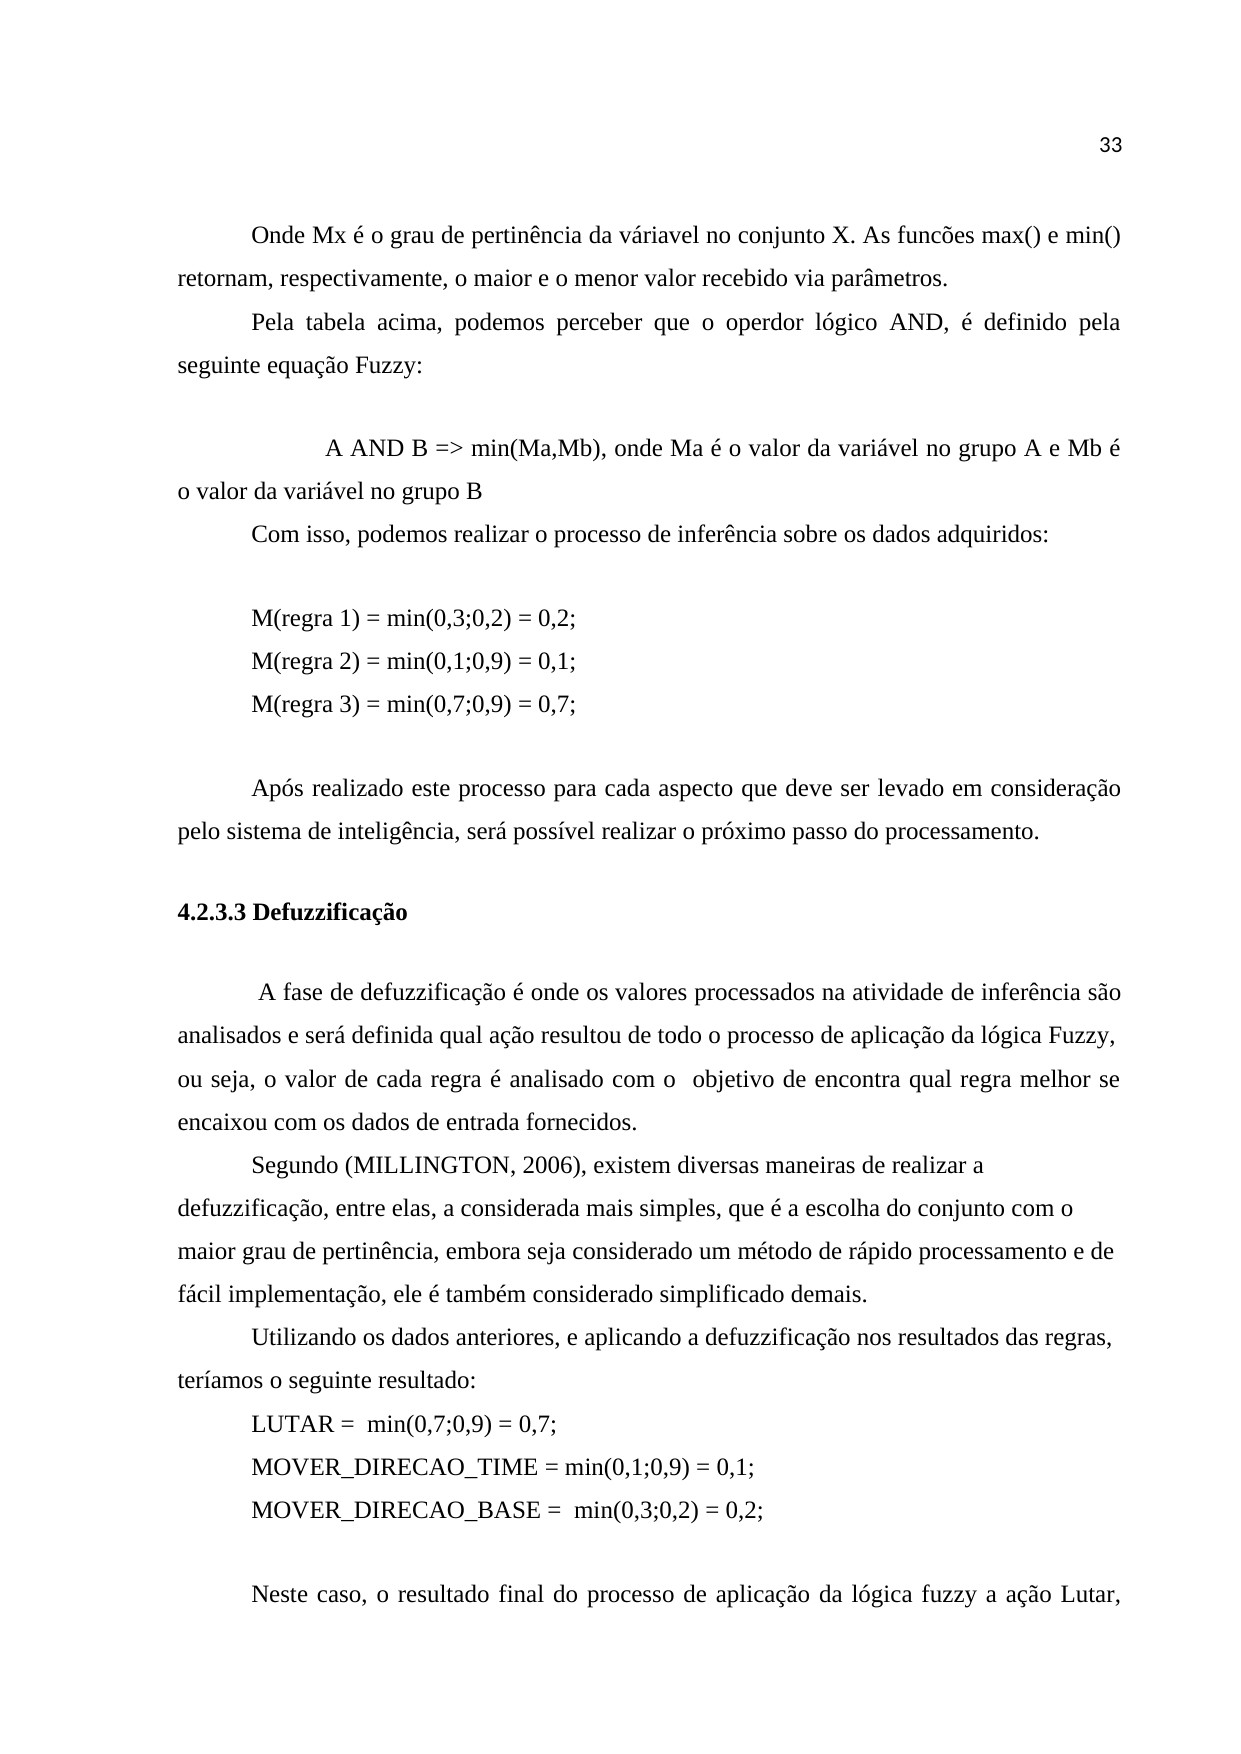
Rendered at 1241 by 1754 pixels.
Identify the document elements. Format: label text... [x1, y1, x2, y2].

text teríamos o seguinte resultado: [177, 1366, 1122, 1394]
text Onde Mx é o grau de pertinência da váriavel no conjunto X. As funcões max() e min() retornam, respectivamente, o maior e o menor valor recebido via parâmetros. [177, 220, 1122, 292]
text M(regra 2) = min(0,1;0,9) = 0,1; [177, 646, 1122, 675]
text Após realizado este processo para cada aspecto que deve ser levado em consideração pelo sistema de inteligência, será possível realizar o próximo passo do processamento. [177, 773, 1122, 845]
text Neste caso, o resultado final do processo de aplicação da lógica fuzzy a ação Lutar, [177, 1579, 1122, 1607]
text A fase de defuzzificação é onde os valores processados na atividade de inferência são analisados e será definida qual ação resultou de todo o processo de aplicação da lógica Fuzzy, [177, 977, 1122, 1049]
text MOVER_DIRECAO_TIME = min(0,1;0,9) = 0,1; [177, 1452, 1122, 1481]
text LUTAR = min(0,7;0,9) = 0,7; [177, 1409, 1122, 1437]
subtitle 4.2.3.3 Defuzzificação [177, 897, 1122, 926]
text M(regra 1) = min(0,3;0,2) = 0,2; [177, 603, 1122, 632]
text Pela tabela acima, podemos perceber que o operdor lógico AND, é definido pela seguinte equação Fuzzy: [177, 307, 1122, 378]
text M(regra 3) = min(0,7;0,9) = 0,7; [177, 689, 1122, 718]
text ou seja, o valor de cada regra é analisado com o objetivo de encontra qual regra melhor se encaixou com os dados de entrada fornecidos. [177, 1064, 1122, 1136]
text MOVER_DIRECAO_BASE = min(0,3;0,2) = 0,2; [177, 1495, 1122, 1524]
text Utilizando os dados anteriores, e aplicando a defuzzificação nos resultados das regras, [177, 1322, 1122, 1351]
text Com isso, podemos realizar o processo de inferência sobre os dados adquiridos: [177, 519, 1122, 548]
text Segundo (MILLINGTON, 2006), existem diversas maneiras de realizar a defuzzificação, entre elas, a considerada mais simples, que é a escolha do conjunto com o maior grau de pertinência, embora seja considerado um método de rápido processamento e de fácil implementação, ele é também considerado simplificado demais. [177, 1150, 1122, 1308]
text A AND B => min(Ma,Mb), onde Ma é o valor da variável no grupo A e Mb é o valor da variável no grupo B [177, 433, 1122, 505]
